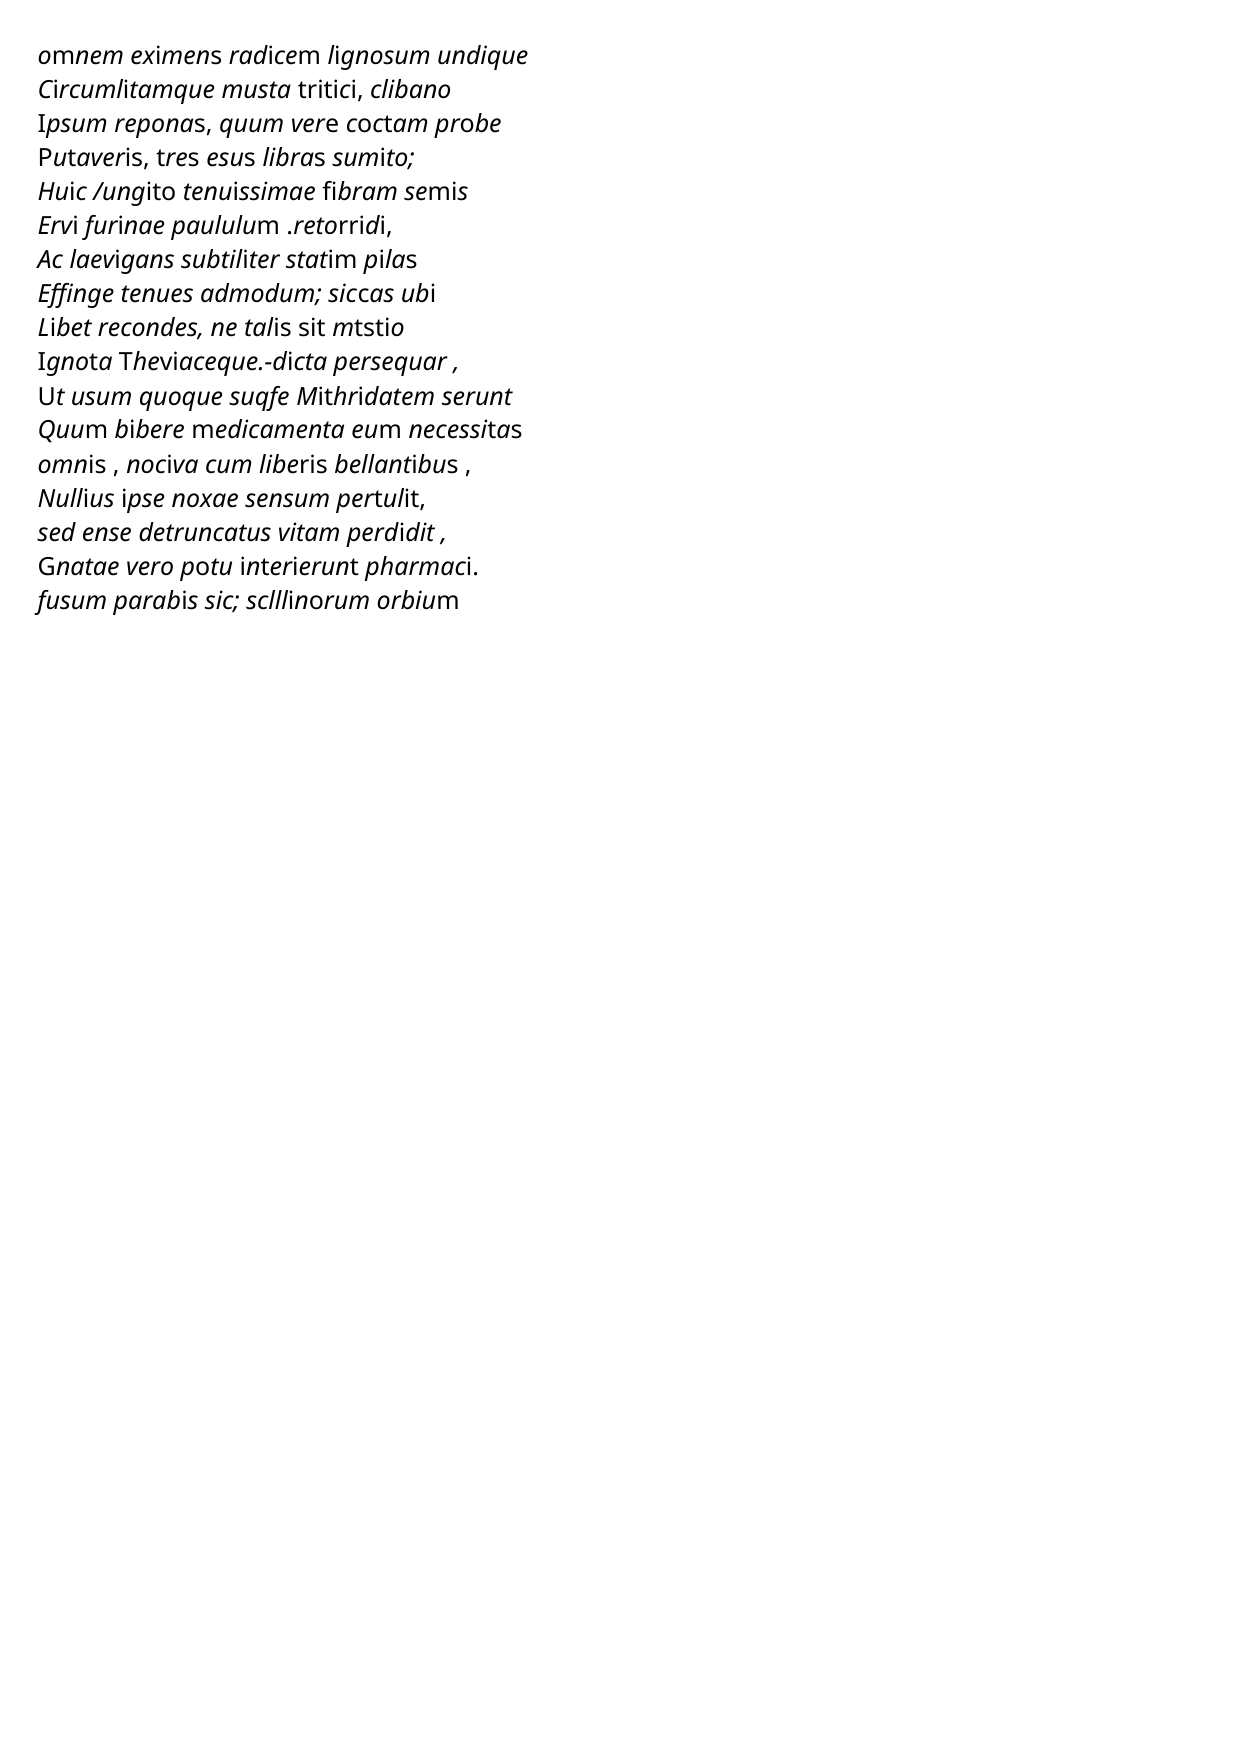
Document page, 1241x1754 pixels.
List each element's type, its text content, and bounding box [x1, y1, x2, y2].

text Huic /ungito tenuissimae fibram semis Ervi furinae paululum .retorridi, Ac laevigans subtiliter statim pilas Effinge tenues admodum; siccas ubi Libet recondes, ne talis sit mtstio Ignota Theviaceque.-dicta persequar , Ut usum quoque suqfe Mithridatem serunt Quum bibere medicamenta eum necessitas omnis , nociva cum liberis bellantibus , Nullius ipse noxae sensum pertulit, sed ense detruncatus vitam perdidit , Gnatae vero potu interierunt pharmaci. fusum parabis sic; sclllinorum orbium [37, 174, 1203, 617]
text omnem eximens radicem lignosum undique Circumlitamque musta tritici, clibano Ipsum reponas, quum vere coctam probe Putaveris, tres esus libras sumito; [37, 37, 1203, 174]
